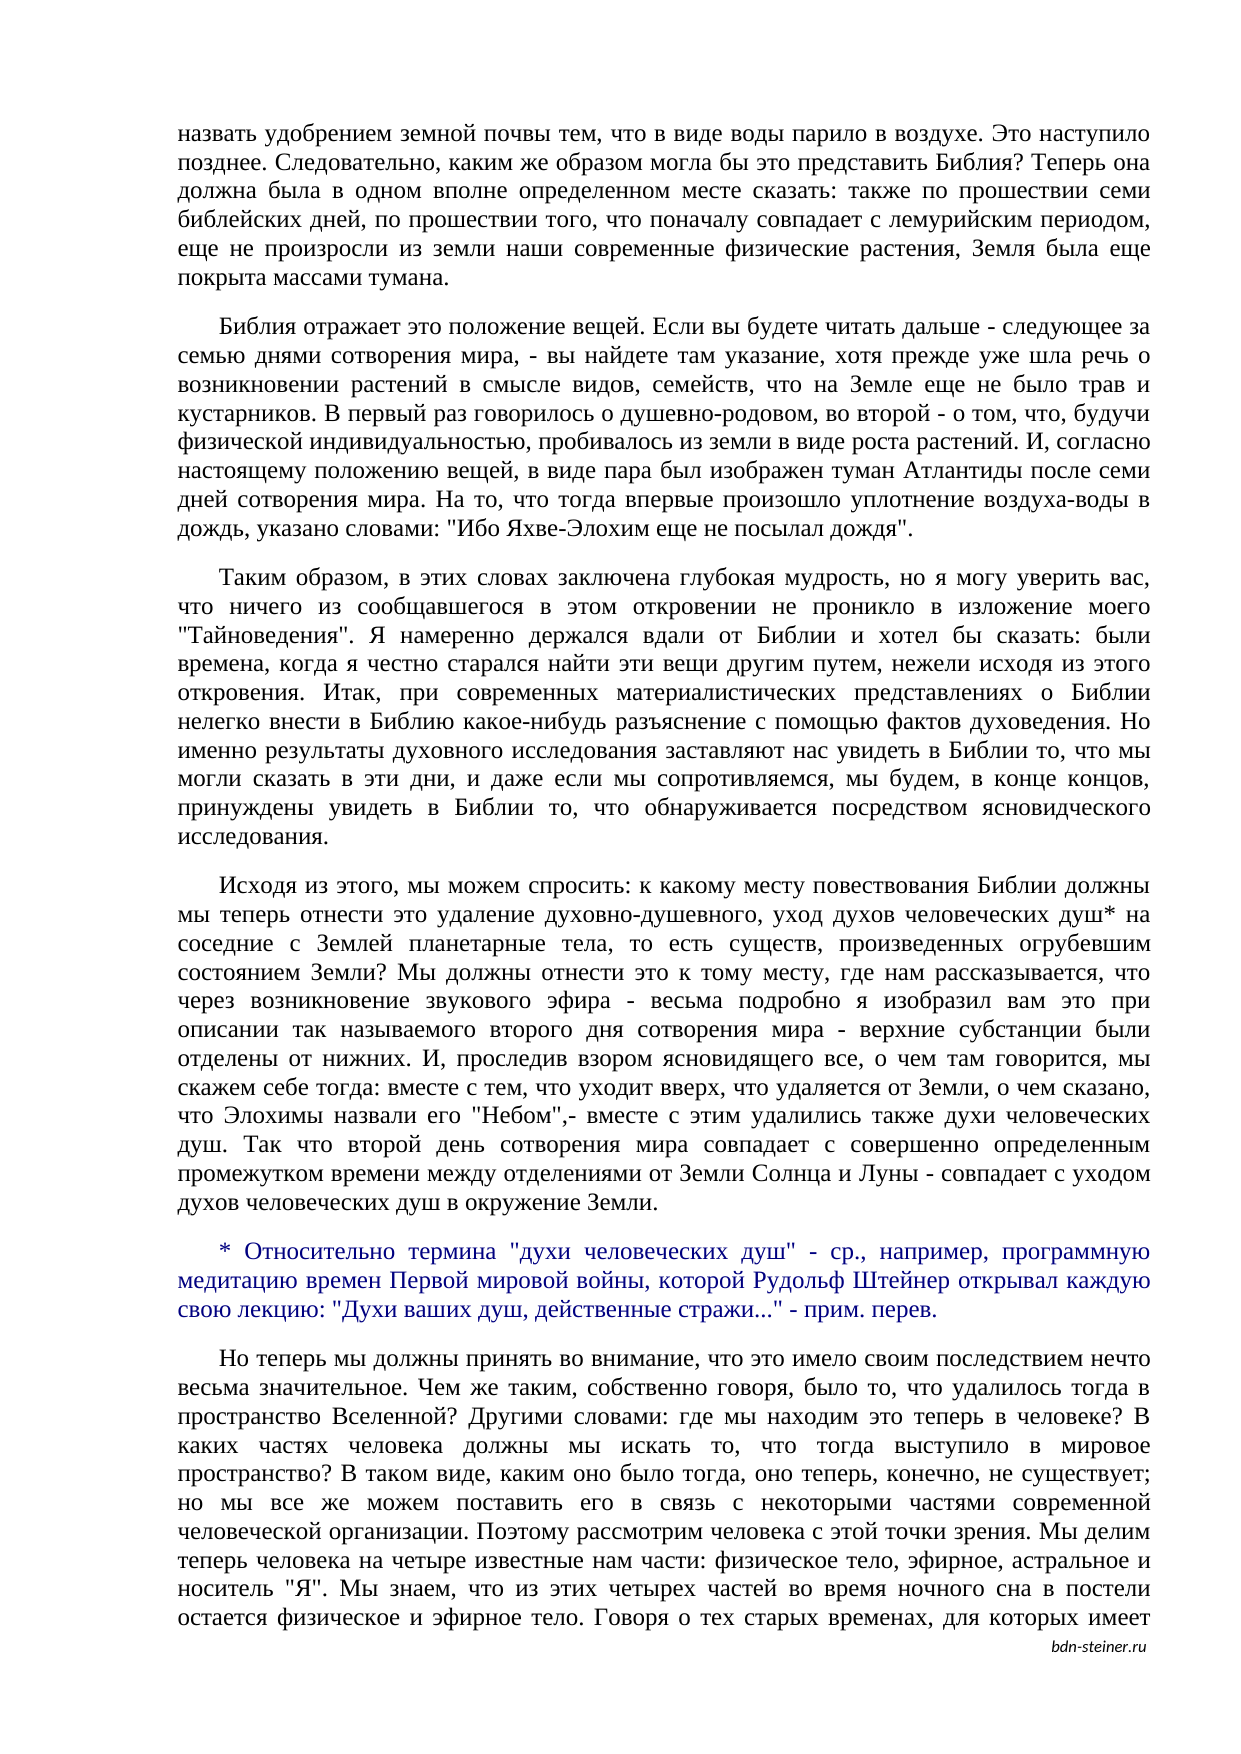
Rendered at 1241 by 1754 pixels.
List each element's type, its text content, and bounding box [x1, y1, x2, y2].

text Таким образом, в этих словах заключена глубокая мудрость, но я могу уверить вас, что ничего из сообщавшегося в этом откровении не проникло в изложение моего "Тайноведения". Я намеренно держался вдали от Библии и хотел бы сказать: были времена, когда я честно старался найти эти вещи другим путем, нежели исходя из этого откровения. Итак, при современных материалистических представлениях о Библии нелегко внести в Библию какое-нибудь разъяснение с помощью фактов духоведения. Но именно результаты духовного исследования заставляют нас увидеть в Библии то, что мы могли сказать в эти дни, и даже если мы сопротивляемся, мы будем, в конце концов, принуждены увидеть в Библии то, что обнаруживается посредством ясновидческого исследования. [177, 562, 1152, 850]
text * Относительно термина "духи человеческих душ" - ср., например, программную медитацию времен Первой мировой войны, которой Рудольф Штейнер открывал каждую свою лекцию: "Духи ваших душ, действенные стражи..." - прим. перев. [177, 1236, 1152, 1323]
text назвать удобрением земной почвы тем, что в виде воды парило в воздухе. Это наступило позднее. Следовательно, каким же образом могла бы это представить Библия? Теперь она должна была в одном вполне определенном месте сказать: также по прошествии семи библейских дней, по прошествии того, что поначалу совпадает с лемурийским периодом, еще не произросли из земли наши современные физические растения, Земля была еще покрыта массами тумана. [177, 118, 1152, 291]
text Но теперь мы должны принять во внимание, что это имело своим последствием нечто весьма значительное. Чем же таким, собственно говоря, было то, что удалилось тогда в пространство Вселенной? Другими словами: где мы находим это теперь в человеке? В каких частях человека должны мы искать то, что тогда выступило в мировое пространство? В таком виде, каким оно было тогда, оно теперь, конечно, не существует; но мы все же можем поставить его в связь с некоторыми частями современной человеческой организации. Поэтому рассмотрим человека с этой точки зрения. Мы делим теперь человека на четыре известные нам части: физическое тело, эфирное, астральное и носитель "Я". Мы знаем, что из этих четырех частей во время ночного сна в постели остается физическое и эфирное тело. Говоря о тех старых временах, для которых имеет [177, 1343, 1152, 1631]
text Библия отражает это положение вещей. Если вы будете читать дальше - следующее за семью днями сотворения мира, - вы найдете там указание, хотя прежде уже шла речь о возникновении растений в смысле видов, семейств, что на Земле еще не было трав и кустарников. В первый раз говорилось о душевно-родовом, во второй - о том, что, будучи физической индивидуальностью, пробивалось из земли в виде роста растений. И, согласно настоящему положению вещей, в виде пара был изображен туман Атлантиды после семи дней сотворения мира. На то, что тогда впервые произошло уплотнение воздуха-воды в дождь, указано словами: "Ибо Яхве-Элохим еще не посылал дождя". [177, 311, 1152, 541]
text Исходя из этого, мы можем спросить: к какому месту повествования Библии должны мы теперь отнести это удаление духовно-душевного, уход духов человеческих душ* на соседние с Землей планетарные тела, то есть существ, произведенных огрубевшим состоянием Земли? Мы должны отнести это к тому месту, где нам рассказывается, что через возникновение звукового эфира - весьма подробно я изобразил вам это при описании так называемого второго дня сотворения мира - верхние субстанции были отделены от нижних. И, проследив взором ясновидящего все, о чем там говорится, мы скажем себе тогда: вместе с тем, что уходит вверх, что удаляется от Земли, о чем сказано, что Элохимы назвали его "Небом",- вместе с этим удалились также духи человеческих душ. Так что второй день сотворения мира совпадает с совершенно определенным промежутком времени между отделениями от Земли Солнца и Луны - совпадает с уходом духов человеческих душ в окружение Земли. [177, 871, 1152, 1216]
